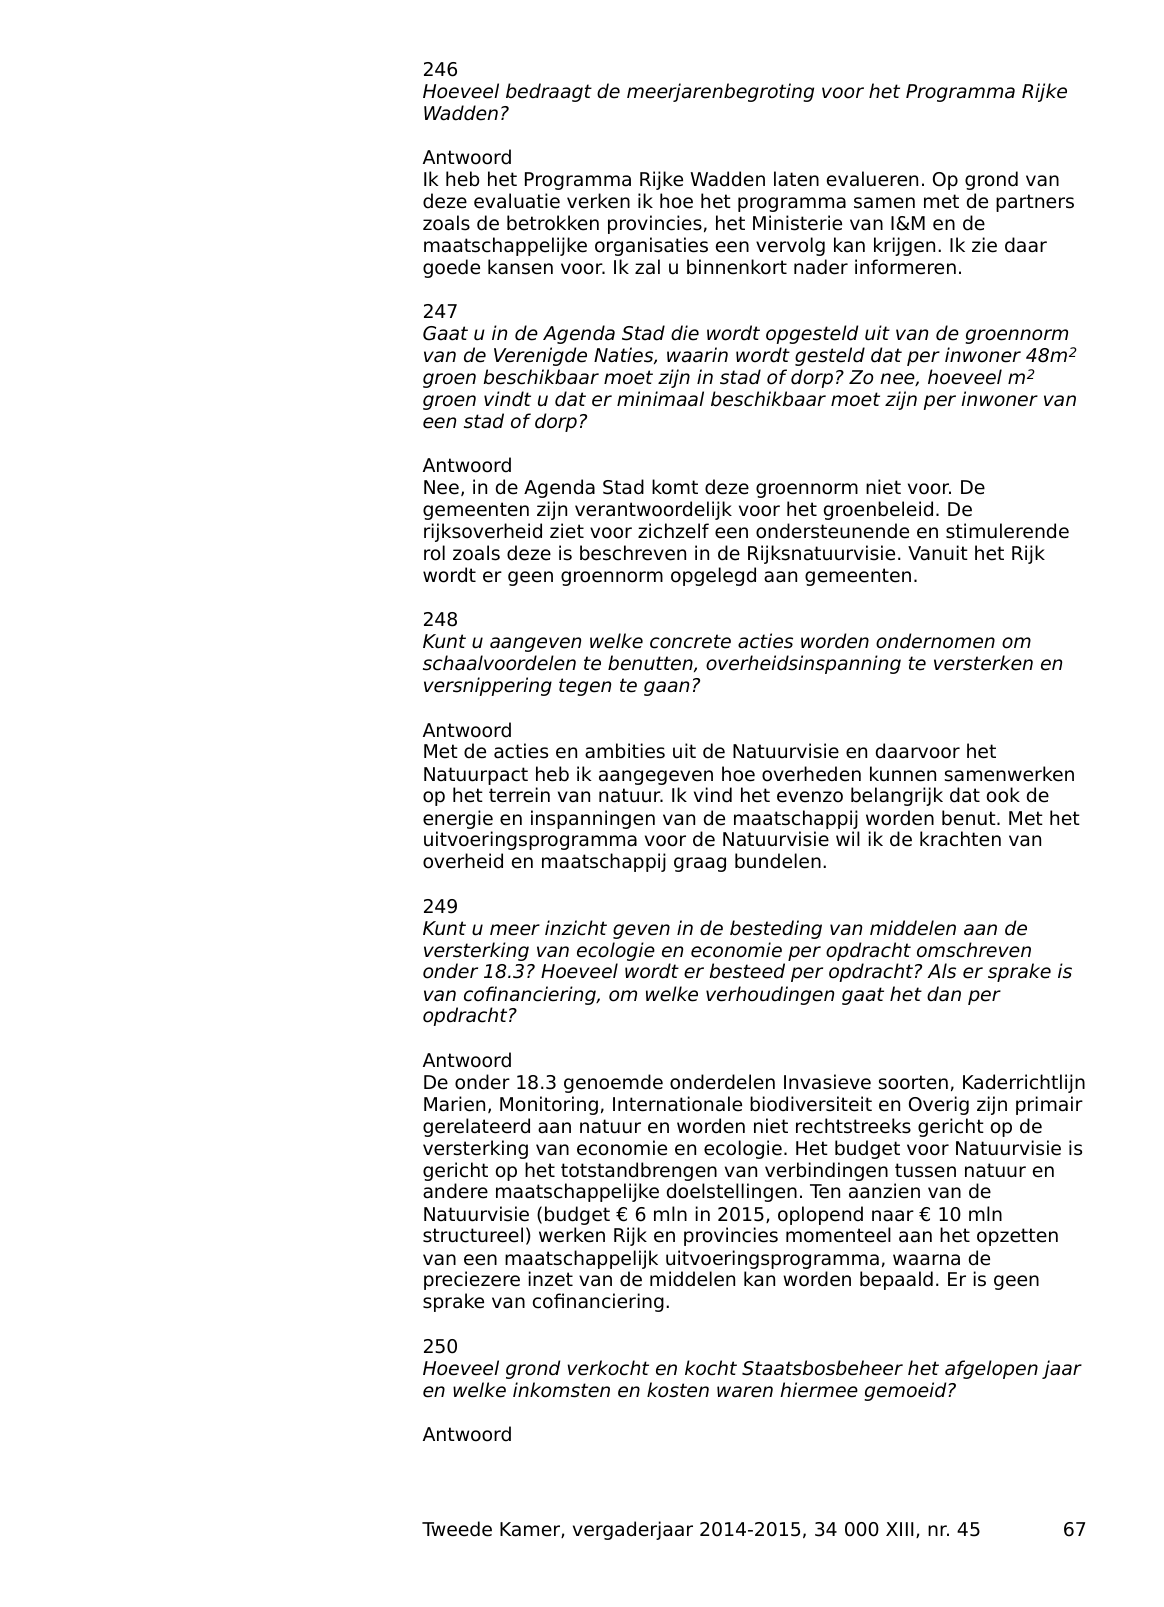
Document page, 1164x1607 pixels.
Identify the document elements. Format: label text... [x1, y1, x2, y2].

text 249 [422, 896, 1087, 917]
text Antwoord [422, 719, 1087, 741]
text Hoeveel bedraagt de meerjarenbegroting voor het Programma Rijke Wadden? [422, 81, 1087, 125]
text Kunt u meer inzicht geven in de besteding van middelen aan de versterking van ecologie en economie per opdracht omschreven onder 18.3? Hoeveel wordt er besteed per opdracht? Als er sprake is van cofinanciering, om welke verhoudingen gaat het dan per opdracht? [422, 917, 1087, 1027]
text Nee, in de Agenda Stad komt deze groennorm niet voor. De gemeenten zijn verantwoordelijk voor het groenbeleid. De rijksoverheid ziet voor zichzelf een ondersteunende en stimulerende rol zoals deze is beschreven in de Rijksnatuurvisie. Vanuit het Rijk wordt er geen groennorm opgelegd aan gemeenten. [422, 477, 1087, 587]
text Kunt u aangeven welke concrete acties worden ondernomen om schaalvoordelen te benutten, overheidsinspanning te versterken en versnippering tegen te gaan? [422, 631, 1087, 697]
text Gaat u in de Agenda Stad die wordt opgesteld uit van de groennorm van de Verenigde Naties, waarin wordt gesteld dat per inwoner 48m2 groen beschikbaar moet zijn in stad of dorp? Zo nee, hoeveel m2 groen vindt u dat er minimaal beschikbaar moet zijn per inwoner van een stad of dorp? [422, 323, 1087, 433]
text 246 [422, 59, 1087, 81]
text 248 [422, 609, 1087, 631]
text De onder 18.3 genoemde onderdelen Invasieve soorten, Kaderrichtlijn Marien, Monitoring, Internationale biodiversiteit en Overig zijn primair gerelateerd aan natuur en worden niet rechtstreeks gericht op de versterking van economie en ecologie. Het budget voor Natuurvisie is gericht op het totstandbrengen van verbindingen tussen natuur en andere maatschappelijke doelstellingen. Ten aanzien van de Natuurvisie (budget € 6 mln in 2015, oplopend naar € 10 mln structureel) werken Rijk en provincies momenteel aan het opzetten van een maatschappelijk uitvoeringsprogramma, waarna de preciezere inzet van de middelen kan worden bepaald. Er is geen sprake van cofinanciering. [422, 1072, 1087, 1313]
text Hoeveel grond verkocht en kocht Staatsbosbeheer het afgelopen jaar en welke inkomsten en kosten waren hiermee gemoeid? [422, 1357, 1087, 1401]
text Ik heb het Programma Rijke Wadden laten evalueren. Op grond van deze evaluatie verken ik hoe het programma samen met de partners zoals de betrokken provincies, het Ministerie van I&M en de maatschappelijke organisaties een vervolg kan krijgen. Ik zie daar goede kansen voor. Ik zal u binnenkort nader informeren. [422, 169, 1087, 279]
text Met de acties en ambities uit de Natuurvisie en daarvoor het Natuurpact heb ik aangegeven hoe overheden kunnen samenwerken op het terrein van natuur. Ik vind het evenzo belangrijk dat ook de energie en inspanningen van de maatschappij worden benut. Met het uitvoeringsprogramma voor de Natuurvisie wil ik de krachten van overheid en maatschappij graag bundelen. [422, 741, 1087, 873]
text 247 [422, 301, 1087, 323]
text Antwoord [422, 147, 1087, 169]
text 250 [422, 1336, 1087, 1357]
text Antwoord [422, 1049, 1087, 1072]
text Antwoord [422, 1424, 1087, 1446]
text Antwoord [422, 455, 1087, 477]
